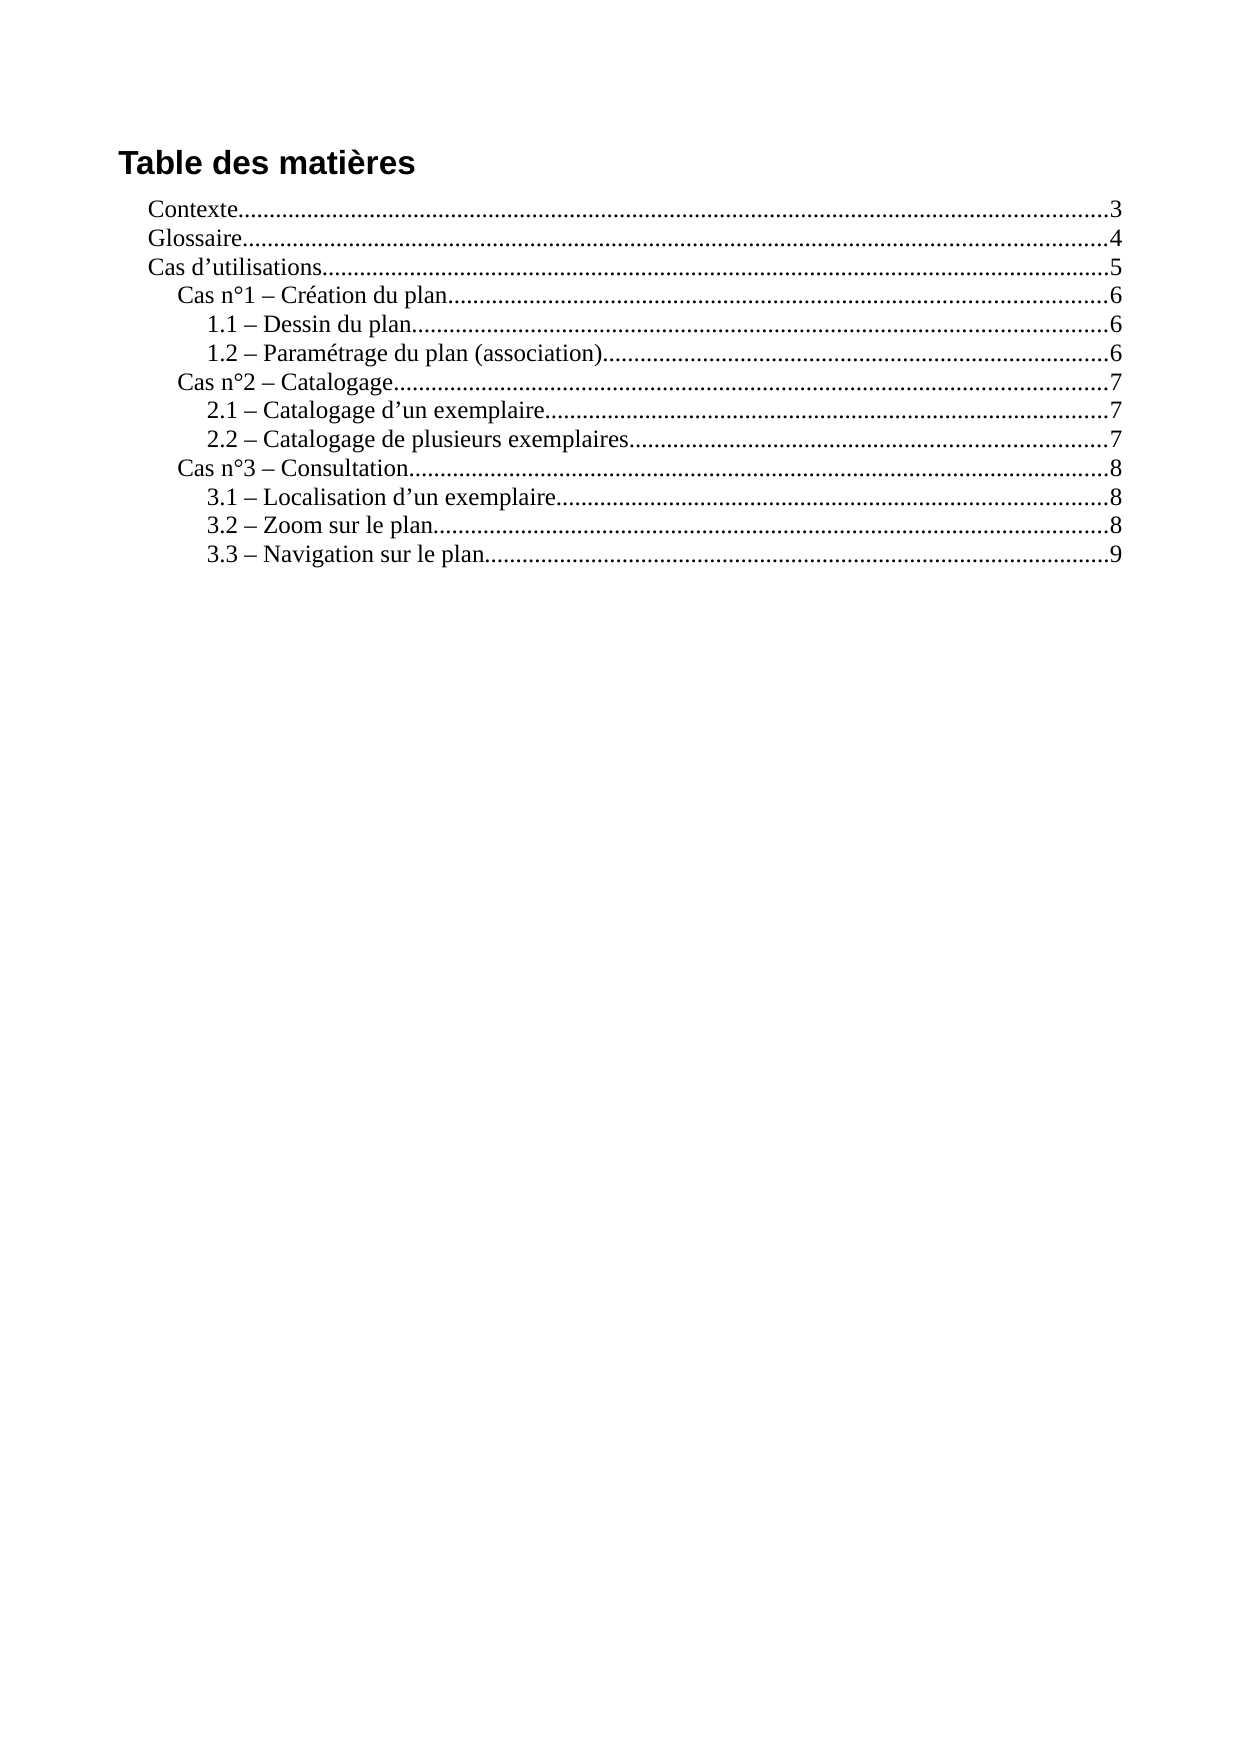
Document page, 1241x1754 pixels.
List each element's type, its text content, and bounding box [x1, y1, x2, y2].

text Cas n°3 – Consultation 8 [177, 453, 1122, 482]
text Cas d’utilisations 5 [148, 252, 1122, 280]
text 3.2 – Zoom sur le plan 8 [207, 510, 1122, 539]
text Glossaire 4 [148, 223, 1122, 252]
text Cas n°1 – Création du plan 6 [177, 280, 1122, 309]
text 3.1 – Localisation d’un exemplaire 8 [207, 482, 1122, 510]
subtitle Table des matières [118, 143, 1122, 182]
text 3.3 – Navigation sur le plan 9 [207, 539, 1122, 568]
text Contexte 3 [148, 194, 1122, 223]
text Cas n°2 – Catalogage 7 [177, 367, 1122, 395]
text 1.1 – Dessin du plan 6 [207, 309, 1122, 338]
text 2.1 – Catalogage d’un exemplaire 7 [207, 395, 1122, 424]
text 1.2 – Paramétrage du plan (association) 6 [207, 338, 1122, 367]
text 2.2 – Catalogage de plusieurs exemplaires 7 [207, 424, 1122, 453]
